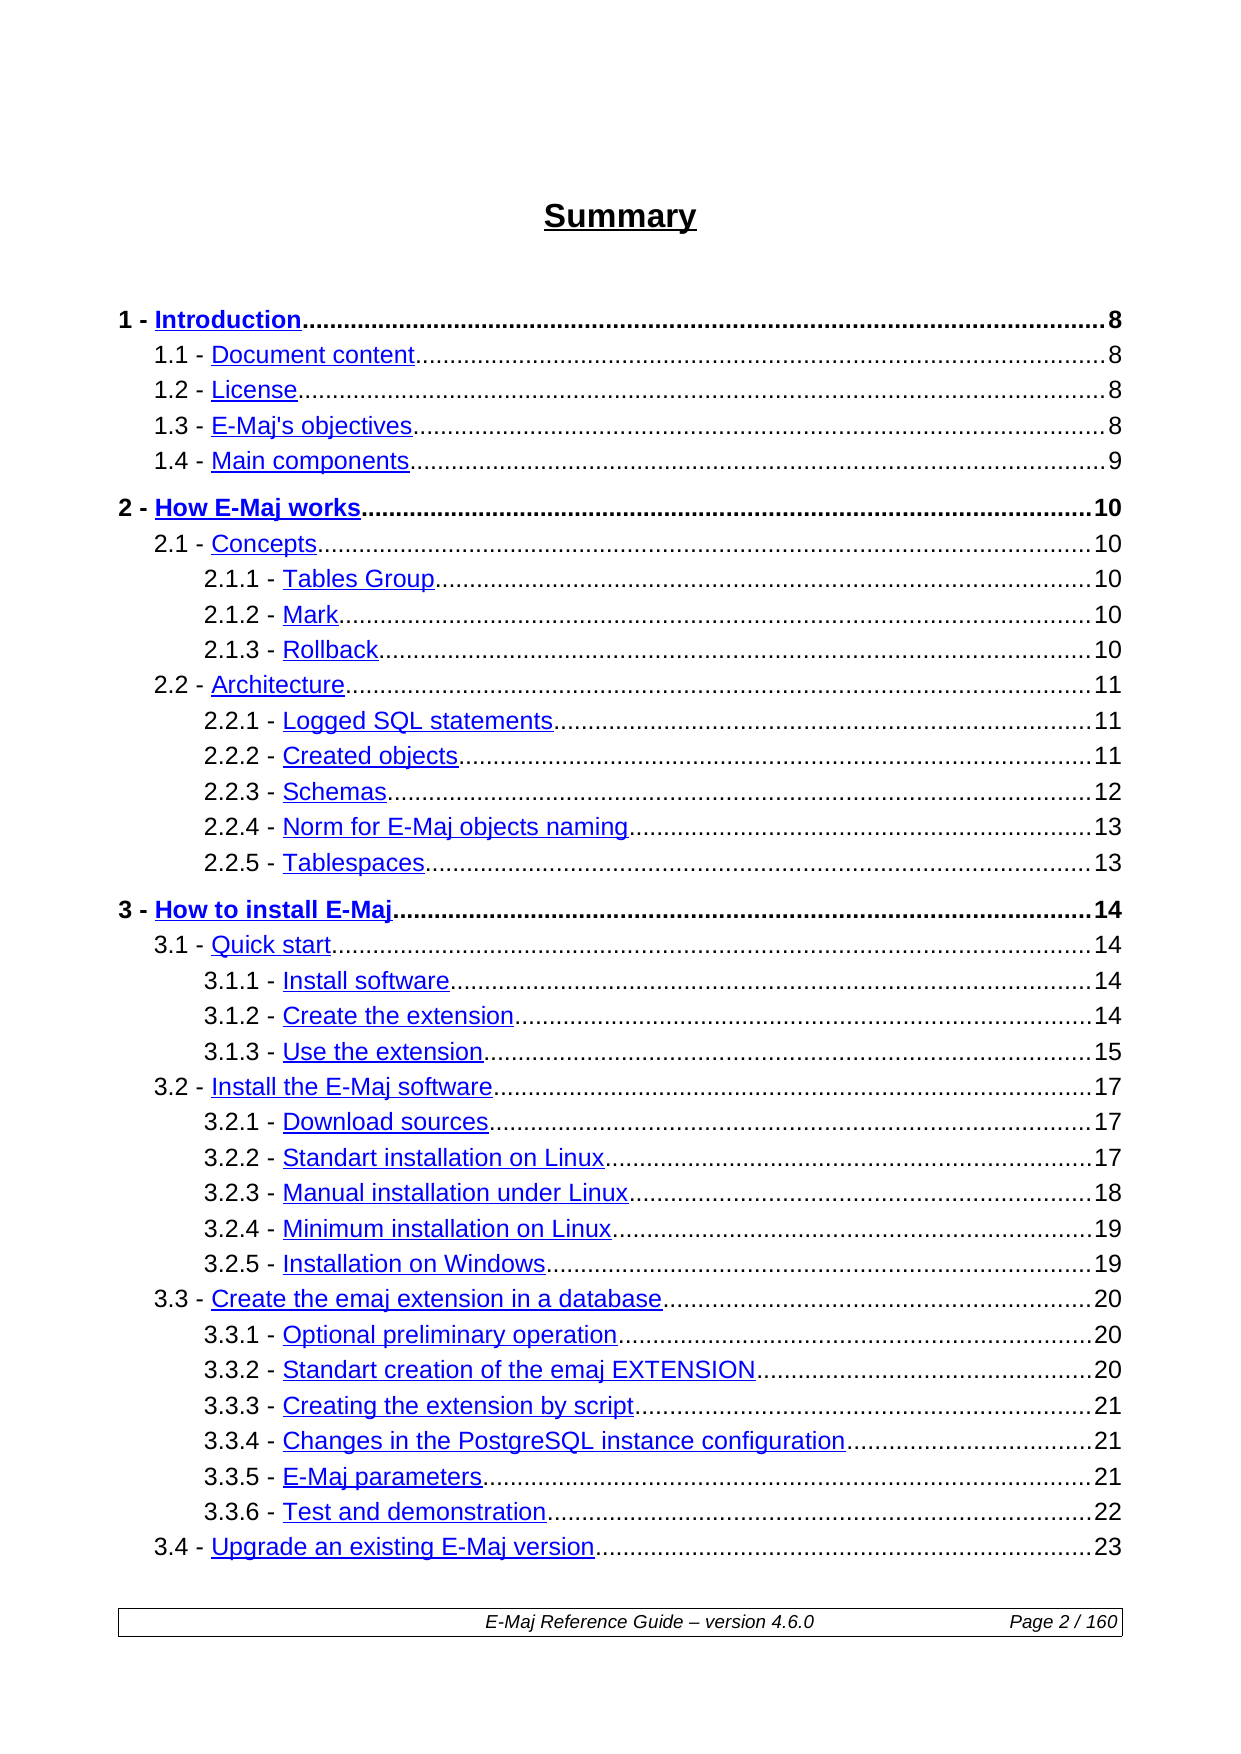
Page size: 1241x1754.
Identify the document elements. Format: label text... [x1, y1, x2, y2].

text 3.3.6 - Test and demonstration 22 [168, 1492, 1122, 1527]
text 3 - How to install E-Maj 14 [118, 890, 1122, 925]
text 3.1.1 - Install software 14 [168, 961, 1122, 996]
text 3.2.2 - Standart installation on Linux 17 [168, 1138, 1122, 1173]
text 3.3 - Create the emaj extension in a database 20 [118, 1279, 1122, 1315]
text 3.2 - Install the E-Maj software 17 [118, 1067, 1122, 1102]
text 2.1.3 - Rollback 10 [168, 630, 1122, 666]
text 3.3.2 - Standart creation of the emaj EXTENSION 20 [168, 1350, 1122, 1386]
text 2.2 - Architecture 11 [118, 666, 1122, 701]
text 3.3.3 - Creating the extension by script 21 [168, 1386, 1122, 1421]
text 2.1 - Concepts 10 [118, 524, 1122, 559]
text 3.2.3 - Manual installation under Linux 18 [168, 1173, 1122, 1209]
text 2.2.2 - Created objects 11 [168, 736, 1122, 772]
text 1 - Introduction 8 [118, 300, 1122, 335]
text 3.3.4 - Changes in the PostgreSQL instance configuration 21 [168, 1421, 1122, 1457]
text 1.3 - E-Maj's objectives 8 [118, 406, 1122, 441]
text 3.1.2 - Create the extension 14 [168, 996, 1122, 1032]
subtitle Summary [118, 196, 1122, 234]
text 2 - How E-Maj works 10 [118, 488, 1122, 524]
text 2.2.4 - Norm for E-Maj objects naming 13 [168, 807, 1122, 843]
text 3.2.1 - Download sources 17 [168, 1102, 1122, 1138]
text 1.4 - Main components 9 [118, 441, 1122, 477]
text 2.2.1 - Logged SQL statements 11 [168, 701, 1122, 736]
text 2.1.2 - Mark 10 [168, 595, 1122, 630]
text 1.2 - License 8 [118, 371, 1122, 406]
text 2.2.5 - Tablespaces 13 [168, 843, 1122, 878]
text 3.2.4 - Minimum installation on Linux 19 [168, 1209, 1122, 1244]
text 3.3.5 - E-Maj parameters 21 [168, 1457, 1122, 1492]
text 3.1.3 - Use the extension 15 [168, 1032, 1122, 1067]
text 3.2.5 - Installation on Windows 19 [168, 1244, 1122, 1279]
text 3.1 - Quick start 14 [118, 925, 1122, 961]
text 1.1 - Document content 8 [118, 335, 1122, 371]
text 2.2.3 - Schemas 12 [168, 772, 1122, 807]
text 2.1.1 - Tables Group 10 [168, 559, 1122, 595]
text 3.4 - Upgrade an existing E-Maj version 23 [118, 1527, 1122, 1563]
text 3.3.1 - Optional preliminary operation 20 [168, 1315, 1122, 1350]
